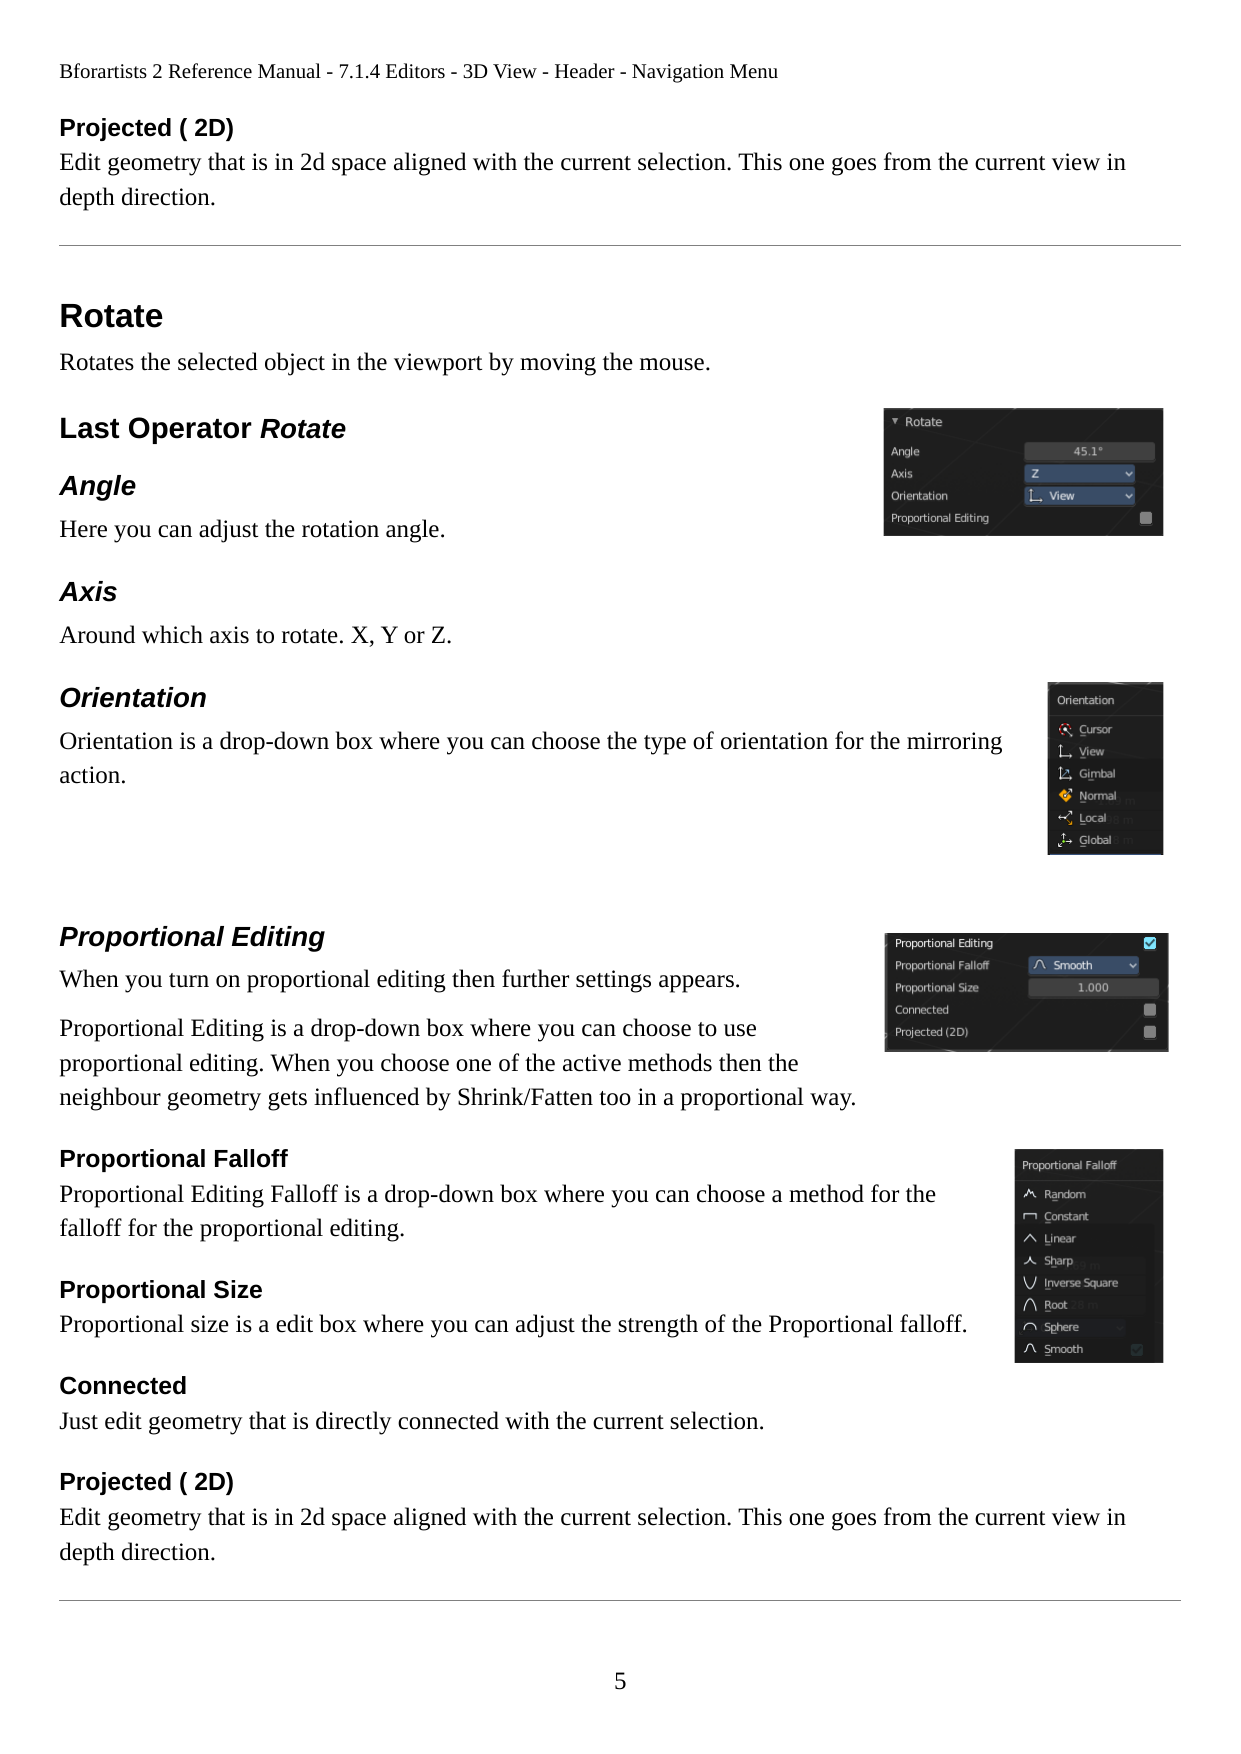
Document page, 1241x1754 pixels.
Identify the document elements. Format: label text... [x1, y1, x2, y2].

picture [884, 933, 1169, 1052]
text Proportional size is a edit box where you can adjust the strength of the Proportional falloff. [59, 1309, 1014, 1338]
subtitle Last Operator Rotate [59, 411, 883, 444]
text Around which axis to rotate. X, Y or Z. [59, 620, 1181, 648]
picture [883, 408, 1164, 536]
picture [1014, 1149, 1164, 1363]
subtitle Projected ( 2D) [59, 1467, 1181, 1496]
subtitle Proportional Size [59, 1275, 1014, 1303]
text Rotates the selected object in the viewport by moving the mouse. [59, 347, 1181, 376]
text Orientation is a drop-down box where you can choose the type of orientation for the mirroring action. [59, 726, 1047, 789]
text Here you can adjust the rotation angle. [59, 514, 1181, 543]
subtitle Proportional Falloff [59, 1144, 1181, 1172]
subtitle [1164, 1275, 1181, 1303]
subtitle Connected [59, 1371, 1181, 1399]
subtitle Axis [59, 575, 1181, 607]
subtitle [1164, 411, 1181, 444]
picture [1047, 682, 1164, 855]
subtitle Proportional Editing [59, 920, 1181, 952]
subtitle Angle [59, 469, 883, 501]
text Edit geometry that is in 2d space aligned with the current selection. This one goes from the current view in depth direction. [59, 1502, 1181, 1565]
text Edit geometry that is in 2d space aligned with the current selection. This one goes from the current view in depth direction. [59, 147, 1181, 211]
text Proportional Editing Falloff is a drop-down box where you can choose a method for the falloff for the proportional editing. [59, 1179, 1014, 1242]
subtitle Projected ( 2D) [59, 113, 1181, 141]
text Just edit geometry that is directly connected with the current selection. [59, 1406, 1181, 1434]
subtitle Orientation [59, 681, 1181, 713]
text When you turn on proportional editing then further settings appears. [59, 964, 884, 993]
subtitle Rotate [59, 296, 1181, 334]
text Proportional Editing is a drop-down box where you can choose to use proportional editing. When you choose one of the active methods then the neighbour geometry gets influenced by Shrink/Fatten too in a proportional way. [59, 1013, 1181, 1111]
subtitle [1164, 469, 1181, 501]
